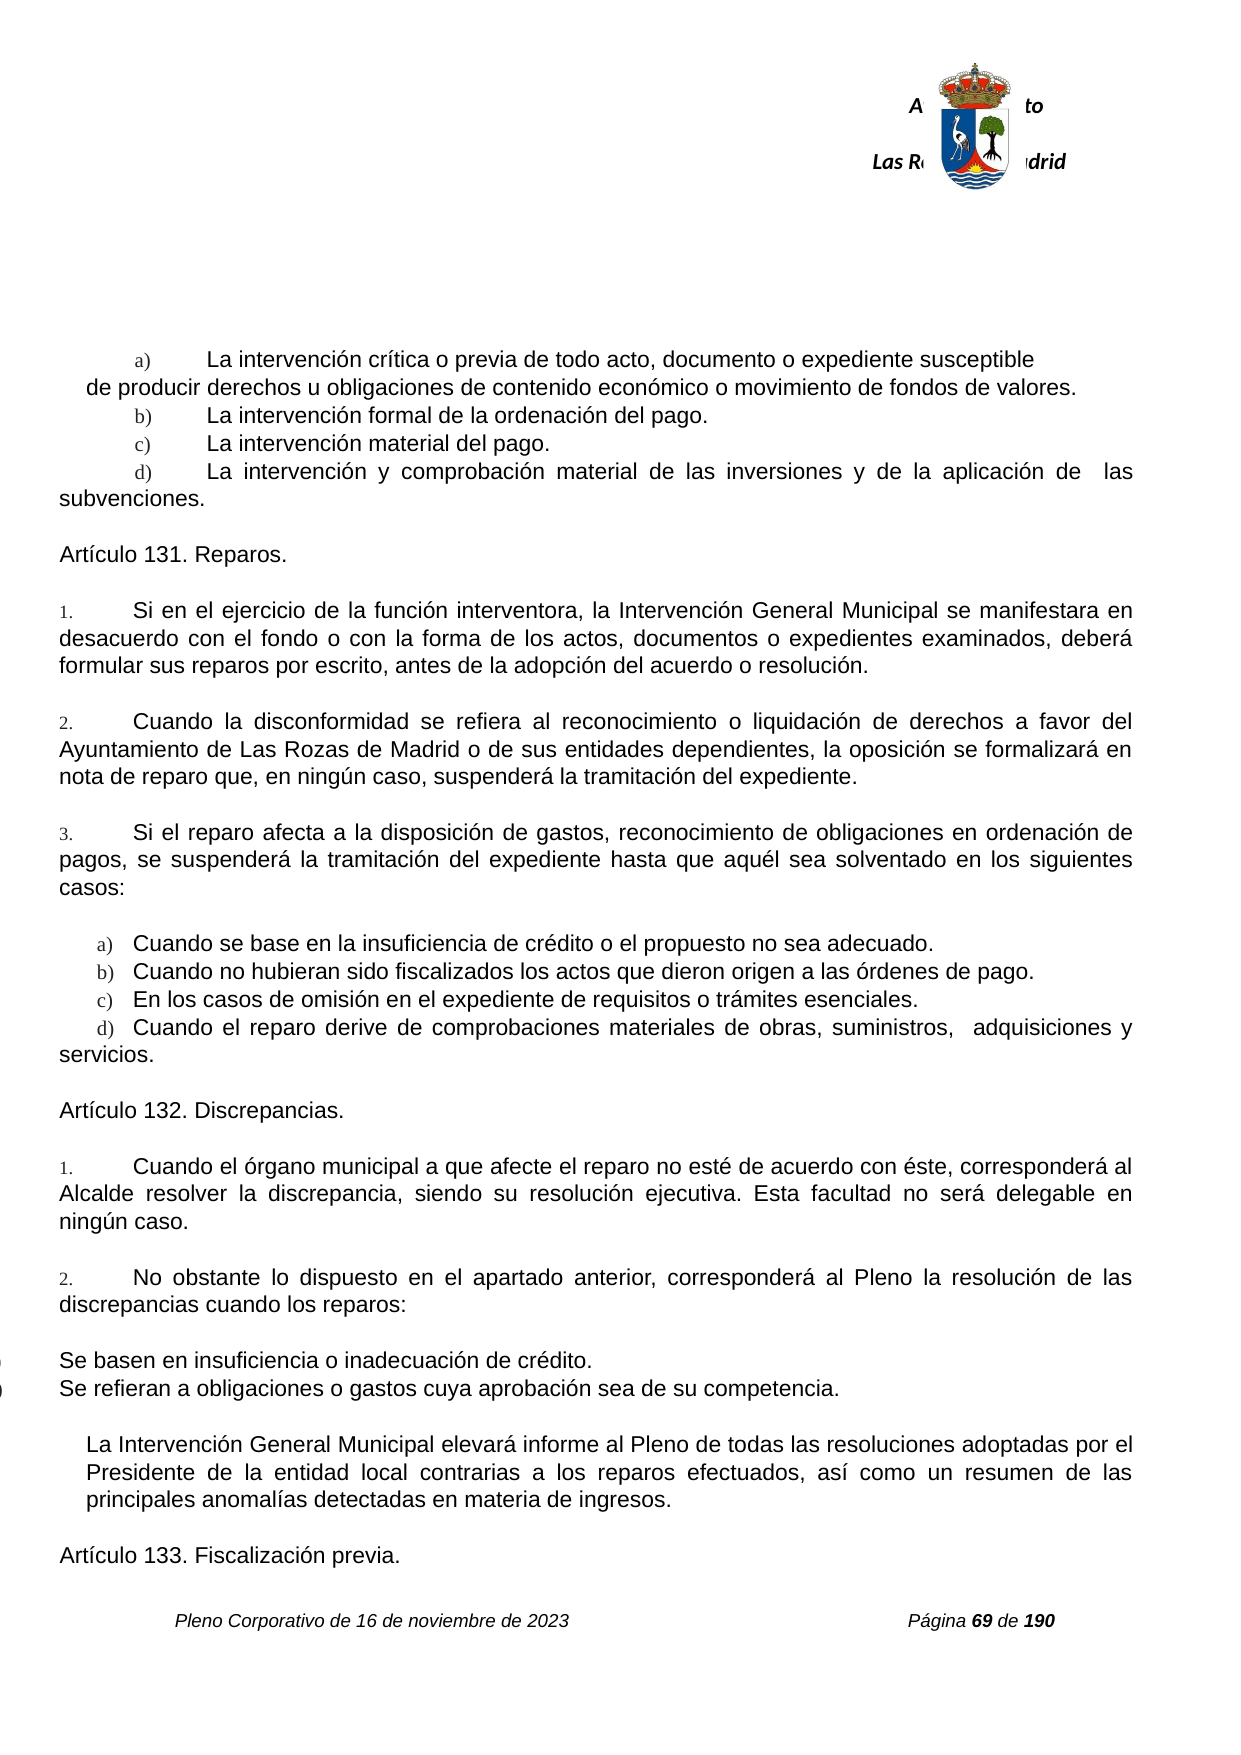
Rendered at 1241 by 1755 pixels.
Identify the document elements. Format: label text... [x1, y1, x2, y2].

list Si el reparo afecta a la disposición de gastos, reconocimiento de obligaciones en ordenación de pagos, se suspenderá la tramitación del expediente hasta que aquél sea solventado en los siguientes casos: [59, 819, 1134, 900]
list Cuando el reparo derive de comprobaciones materiales de obras, suministros, adquisiciones y servicios. [59, 1013, 1134, 1067]
text La Intervención General Municipal elevará informe al Pleno de todas las resoluciones adoptadas por el Presidente de la entidad local contrarias a los reparos efectuados, así como un resumen de las principales anomalías detectadas en materia de ingresos. [86, 1431, 1134, 1513]
list Se basen en insuficiencia o inadecuación de crédito. [0, 1347, 1134, 1374]
text Artículo 132. Discrepancias. [59, 1097, 1134, 1123]
list La intervención material del pago. [59, 430, 1134, 456]
list Se refieran a obligaciones o gastos cuya aprobación sea de su competencia. [0, 1375, 1134, 1402]
list Cuando el órgano municipal a que afecte el reparo no esté de acuerdo con éste, corresponderá al Alcalde resolver la discrepancia, siendo su resolución ejecutiva. Esta facultad no será delegable en ningún caso. [59, 1153, 1134, 1234]
list En los casos de omisión en el expediente de requisitos o trámites esenciales. [59, 986, 1134, 1012]
text Artículo 133. Fiscalización previa. [59, 1542, 1134, 1569]
list Cuando no hubieran sido fiscalizados los actos que dieron origen a las órdenes de pago. [59, 958, 1134, 984]
list La intervención y comprobación material de las inversiones y de la aplicación de las subvenciones. [59, 458, 1134, 512]
text Artículo 131. Reparos. [59, 541, 1134, 568]
list Cuando se base en la insuficiencia de crédito o el propuesto no sea adecuado. [59, 930, 1134, 956]
list Si en el ejercicio de la función interventora, la Intervención General Municipal se manifestara en desacuerdo con el fondo o con la forma de los actos, documentos o expedientes examinados, deberá formular sus reparos por escrito, antes de la adopción del acuerdo o resolución. [59, 597, 1134, 678]
list Cuando la disconformidad se refiera al reconocimiento o liquidación de derechos a favor del Ayuntamiento de Las Rozas de Madrid o de sus entidades dependientes, la oposición se formalizará en nota de reparo que, en ningún caso, suspenderá la tramitación del expediente. [59, 708, 1134, 789]
list La intervención crítica o previa de todo acto, documento o expediente susceptible [59, 346, 1134, 372]
list No obstante lo dispuesto en el apartado anterior, corresponderá al Pleno la resolución de las discrepancias cuando los reparos: [59, 1264, 1134, 1318]
text de producir derechos u obligaciones de contenido económico o movimiento de fondos de valores. [86, 374, 1134, 400]
list La intervención formal de la ordenación del pago. [59, 402, 1134, 428]
